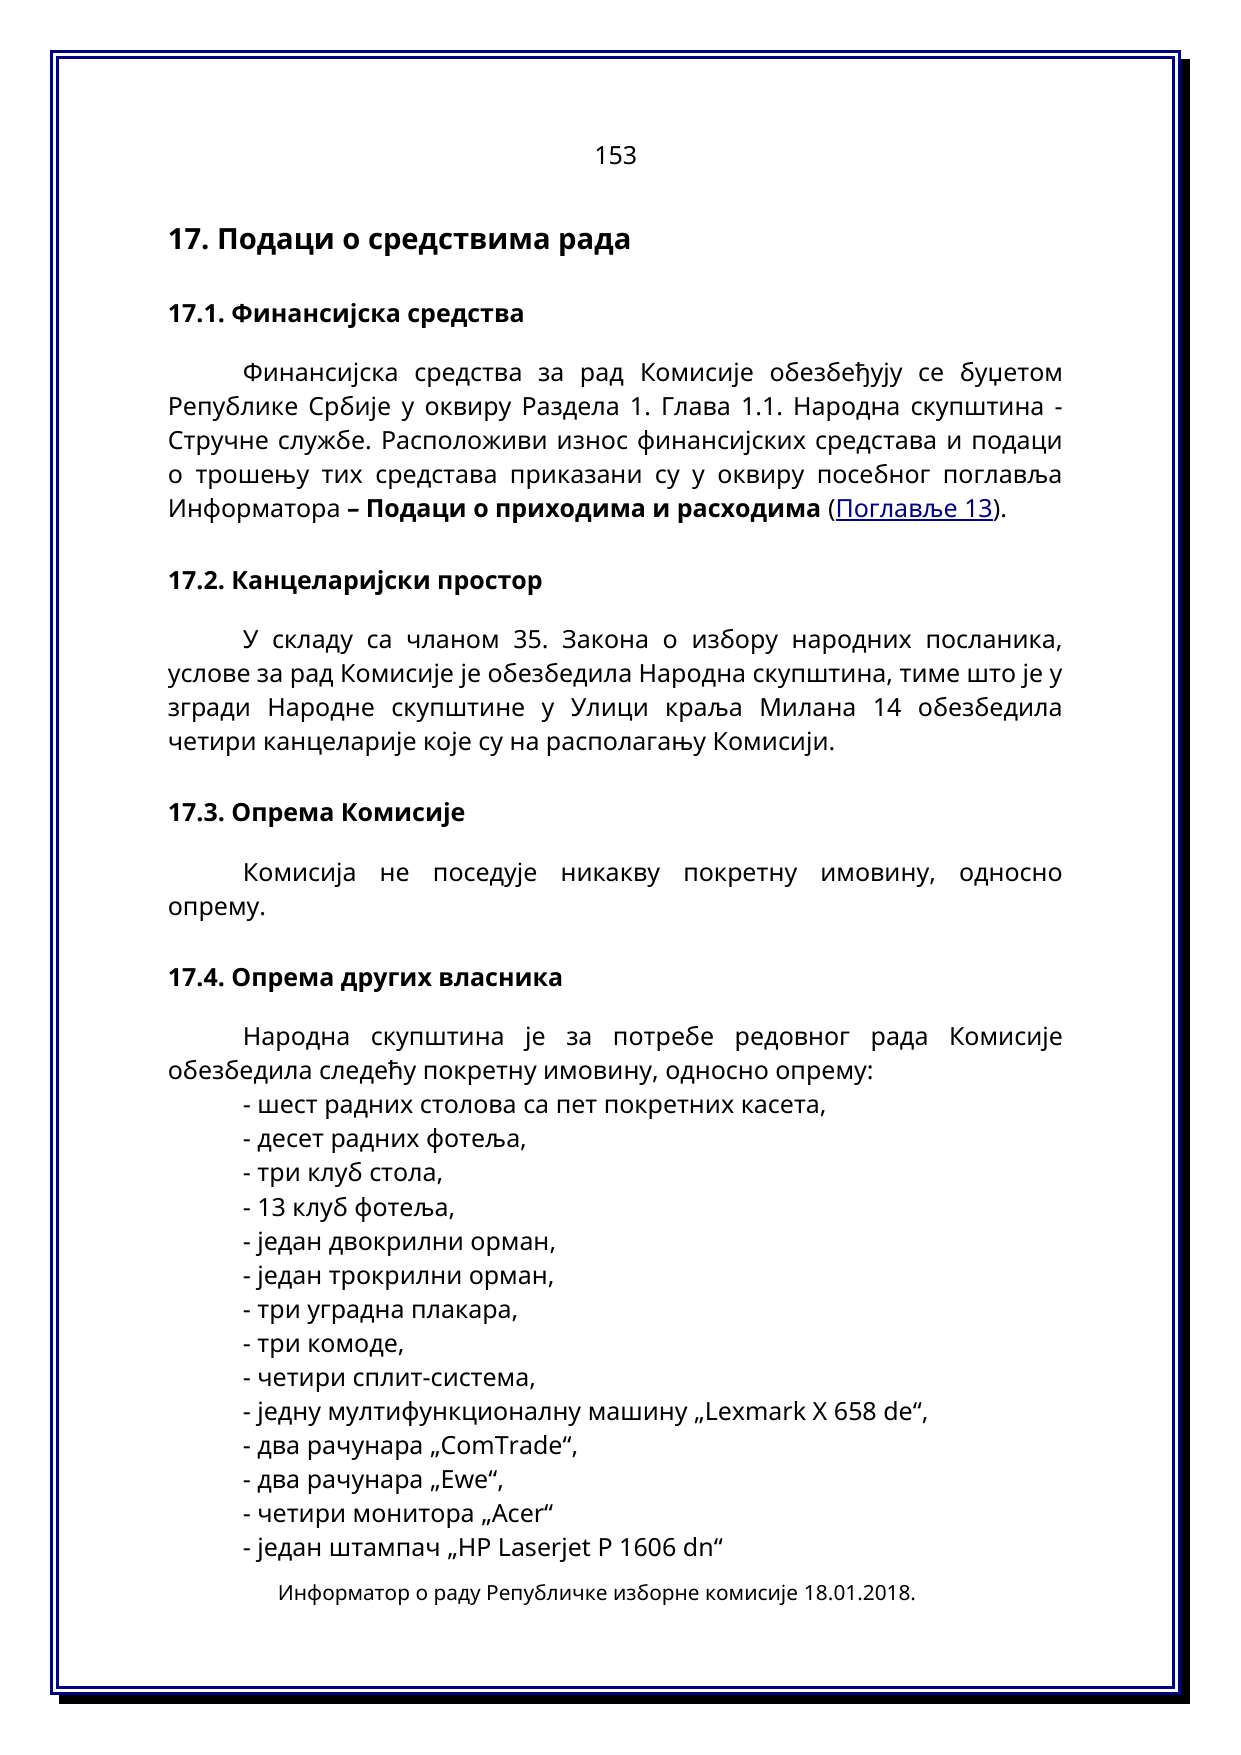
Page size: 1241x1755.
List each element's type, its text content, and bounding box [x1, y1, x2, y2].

text - три комоде, [168, 1325, 1063, 1359]
text - 13 клуб фотеља, [168, 1189, 1063, 1223]
text Комисија не поседује никакву покретну имовину, односно опрему. [168, 854, 1063, 922]
text - један штампач „HP Laserjet P 1606 dn“ [168, 1530, 1063, 1564]
text У складу са чланом 35. Закона о избору народних посланика, услове за рад Комисије је обезбедила Народна скупштина, тиме што је у згради Народне скупштине у Улици краља Милана 14 обезбедила четири канцеларије које су на располагању Комисији. [168, 621, 1063, 758]
subtitle 17.3. Опрема Комисије [168, 795, 1063, 829]
text - једну мултифункционалну машину „Lexmark X 658 de“, [168, 1393, 1063, 1428]
text - два рачунара „ComTrade“, [168, 1428, 1063, 1462]
text - један двокрилни орман, [168, 1223, 1063, 1257]
text - шест радних столова са пет покретних касета, [168, 1087, 1063, 1121]
subtitle 17.1. Финансијска средства [168, 295, 1063, 329]
subtitle 17. Подаци о средствима рада [168, 218, 1063, 258]
text Финансијска средства за рад Комисије обезбеђују се буџетом Републике Србије у оквиру Раздела 1. Глава 1.1. Народна скупштина - Стручне службе. Расположиви износ финансијских средстава и подаци о трошењу тих средстава приказани су у оквиру посебног поглавља Информатора – Подаци о приходима и расходима (Поглавље 13). [168, 354, 1063, 525]
text - десет радних фотеља, [168, 1121, 1063, 1155]
text - два рачунара „Ewe“, [168, 1462, 1063, 1496]
text Народна скупштина је за потребе редовног рада Комисије обезбедила следећу покретну имовину, односно опрему: [168, 1019, 1063, 1087]
text - један трокрилни орман, [168, 1257, 1063, 1291]
text - четири сплит-система, [168, 1359, 1063, 1393]
subtitle 17.2. Канцеларијски простор [168, 562, 1063, 596]
text - четири монитора „Acer“ [168, 1496, 1063, 1530]
subtitle 17.4. Опрема других власника [168, 960, 1063, 994]
text - три клуб стола, [168, 1155, 1063, 1189]
text - три уградна плакара, [168, 1291, 1063, 1325]
